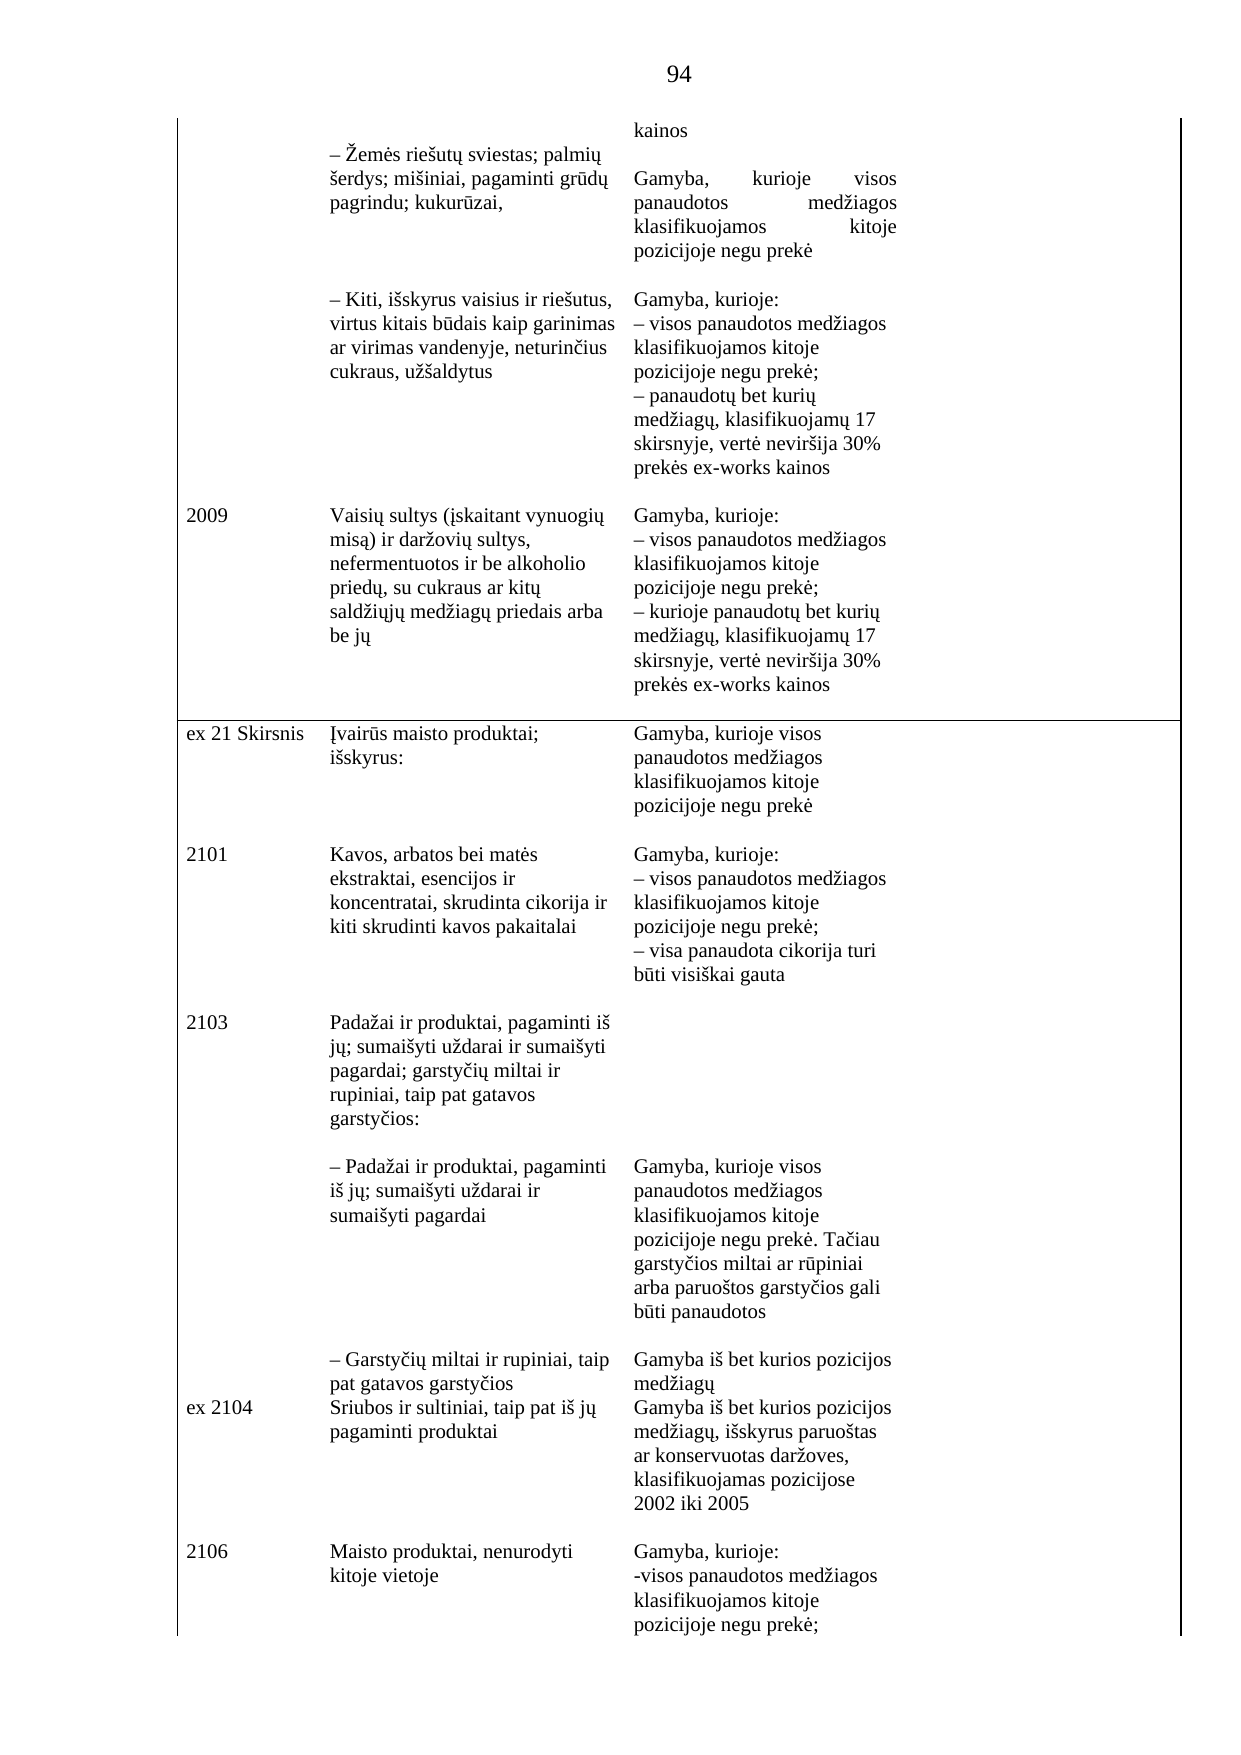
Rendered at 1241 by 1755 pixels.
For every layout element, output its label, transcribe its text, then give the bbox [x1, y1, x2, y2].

table_cell – Kiti, išskyrus vaisius ir riešutus, virtus kitais būdais kaip garinimas ar virimas vandenyje, neturinčius cukraus, užšaldytus [321, 287, 625, 503]
table_cell – Garstyčių miltai ir rupiniai, taip pat gatavos garstyčios [321, 1347, 625, 1395]
table_cell [625, 1010, 906, 1154]
table_cell Maisto produktai, nenurodyti kitoje vietoje [321, 1539, 625, 1636]
table_cell Gamyba, kurioje visos panaudotos medžiagos klasifikuojamos kitoje pozicijoje negu prekė [625, 721, 906, 842]
table_cell Gamyba, kurioje: -visos panaudotos medžiagos klasifikuojamos kitoje pozicijoje negu prekė; [625, 1539, 906, 1636]
table_cell Gamyba iš bet kurios pozicijos medžiagų [625, 1347, 906, 1395]
table_cell [178, 1154, 321, 1347]
table_cell [906, 1395, 1180, 1539]
table_cell Sriubos ir sultiniai, taip pat iš jų pagaminti produktai [321, 1395, 625, 1539]
table_cell Padažai ir produktai, pagaminti iš jų; sumaišyti uždarai ir sumaišyti pagardai; garstyčių miltai ir rupiniai, taip pat gatavos garstyčios: [321, 1010, 625, 1154]
table_cell [906, 1154, 1180, 1347]
table_cell Gamyba, kurioje visos panaudotos medžiagos klasifikuojamos kitoje pozicijoje negu prekė. Tačiau garstyčios miltai ar rūpiniai arba paruoštos garstyčios gali būti panaudotos [625, 1154, 906, 1347]
table_cell [178, 287, 321, 503]
table_cell 2101 [178, 842, 321, 1010]
table_cell – Padažai ir produktai, pagaminti iš jų; sumaišyti uždarai ir sumaišyti pagardai [321, 1154, 625, 1347]
table_cell 2106 [178, 1539, 321, 1636]
table_cell [906, 1539, 1180, 1636]
table_cell [906, 118, 1180, 287]
table_cell Gamyba iš bet kurios pozicijos medžiagų, išskyrus paruoštas ar konservuotas daržoves, klasifikuojamas pozicijose 2002 iki 2005 [625, 1395, 906, 1539]
table_cell ex 2104 [178, 1395, 321, 1539]
table_cell Kavos, arbatos bei matės ekstraktai, esencijos ir koncentratai, skrudinta cikorija ir kiti skrudinti kavos pakaitalai [321, 842, 625, 1010]
table_cell [178, 118, 321, 287]
table_cell Gamyba, kurioje: – visos panaudotos medžiagos klasifikuojamos kitoje pozicijoje negu prekė; – panaudotų bet kurių medžiagų, klasifikuojamų 17 skirsnyje, vertė neviršija 30% prekės ex-works kainos [625, 287, 906, 503]
table_cell [178, 1347, 321, 1395]
table_cell [906, 1347, 1180, 1395]
table_cell [906, 842, 1180, 1010]
table_cell kainos Gamyba, kurioje visos panaudotos medžiagos klasifikuojamos kitoje pozicijoje negu prekė [625, 118, 906, 287]
table_cell Įvairūs maisto produktai; išskyrus: [321, 721, 625, 842]
table_cell Gamyba, kurioje: – visos panaudotos medžiagos klasifikuojamos kitoje pozicijoje negu prekė; – kurioje panaudotų bet kurių medžiagų, klasifikuojamų 17 skirsnyje, vertė neviršija 30% prekės ex-works kainos [625, 503, 906, 720]
table_cell [906, 721, 1180, 842]
table_cell ex 21 Skirsnis [178, 721, 321, 842]
table_cell Vaisių sultys (įskaitant vynuogių misą) ir daržovių sultys, nefermentuotos ir be alkoholio priedų, su cukraus ar kitų saldžiųjų medžiagų priedais arba be jų [321, 503, 625, 720]
table_cell 2009 [178, 503, 321, 720]
table_cell [906, 287, 1180, 503]
table_cell [906, 503, 1180, 720]
table_cell – Žemės riešutų sviestas; palmių šerdys; mišiniai, pagaminti grūdų pagrindu; kukurūzai, [321, 118, 625, 287]
table_cell [906, 1010, 1180, 1154]
table_cell 2103 [178, 1010, 321, 1154]
table_cell Gamyba, kurioje: – visos panaudotos medžiagos klasifikuojamos kitoje pozicijoje negu prekė; – visa panaudota cikorija turi būti visiškai gauta [625, 842, 906, 1010]
